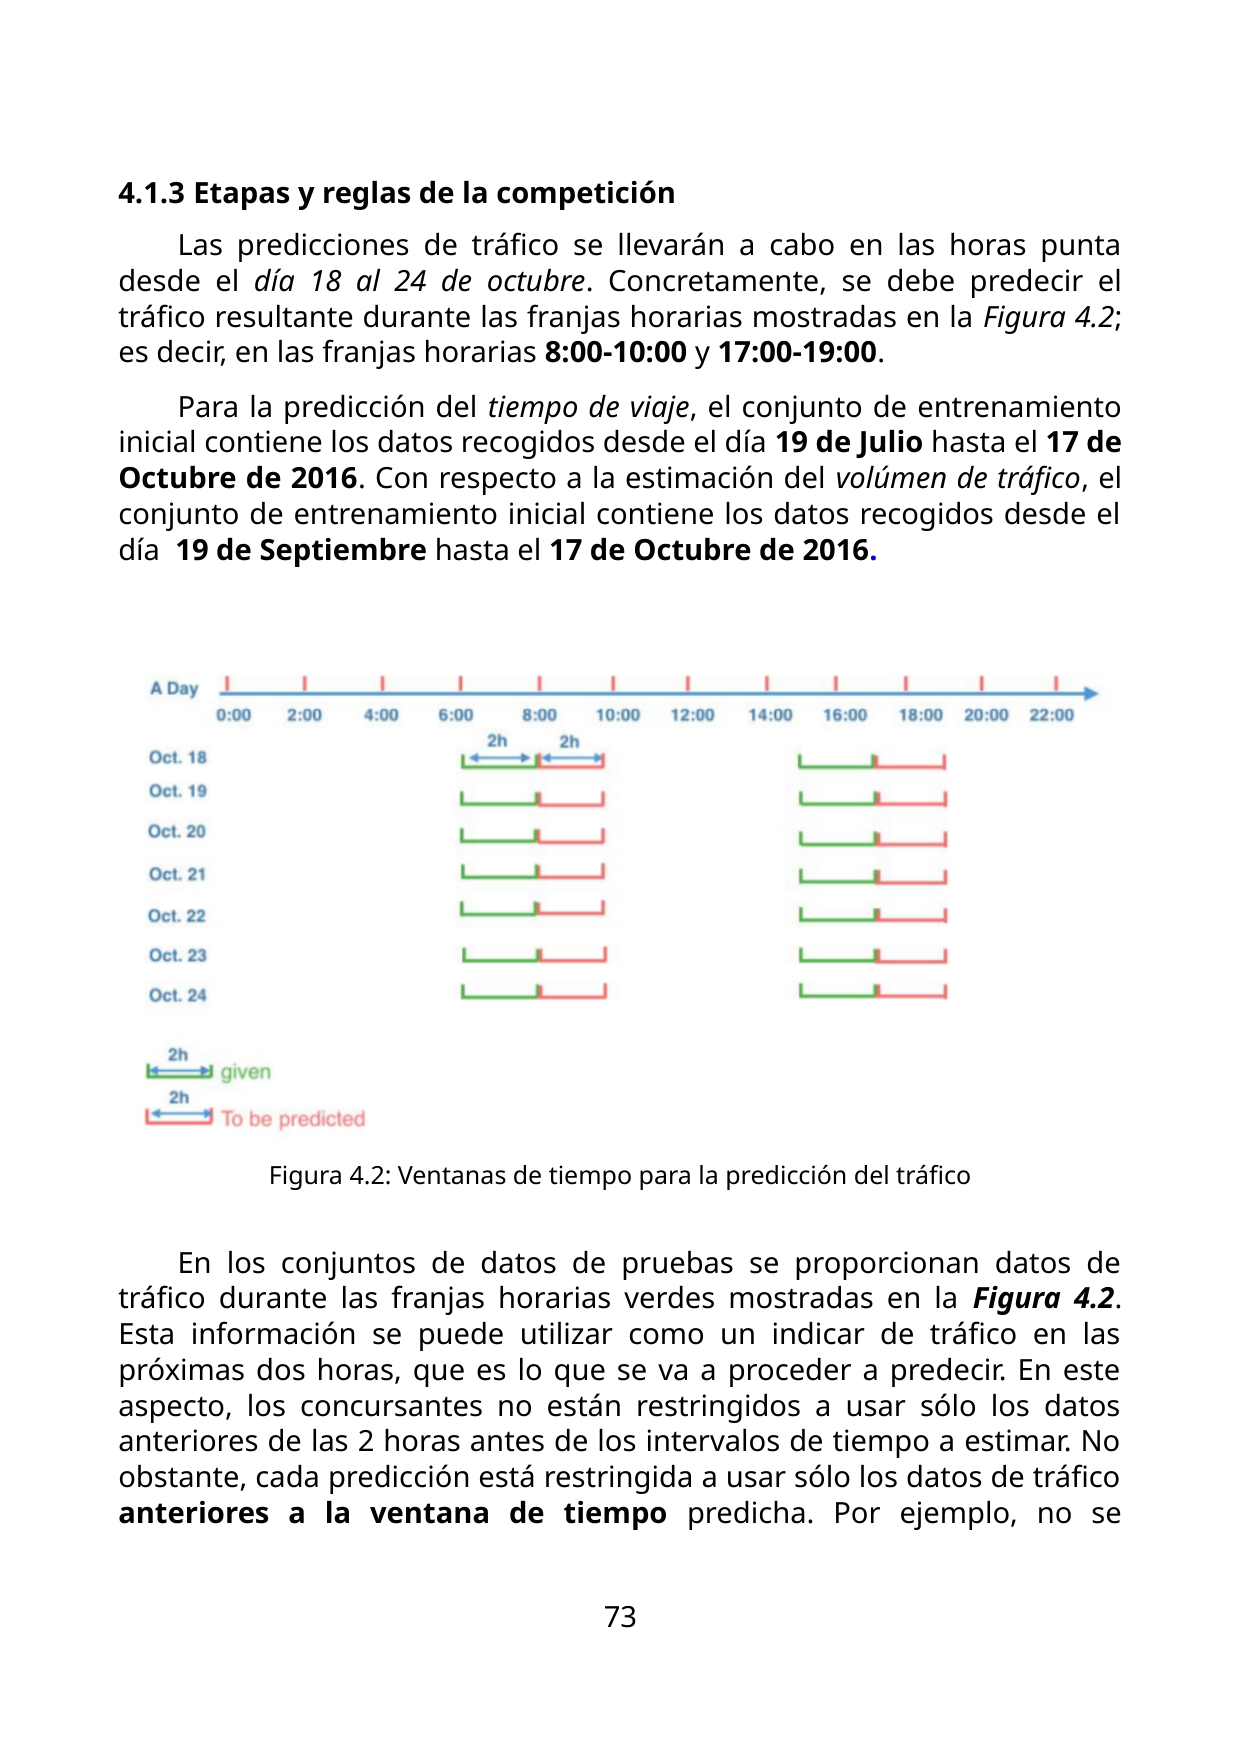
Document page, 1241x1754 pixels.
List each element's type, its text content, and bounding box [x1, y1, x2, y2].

subtitle Etapas y reglas de la competición [118, 172, 1122, 212]
text Para la predicción del tiempo de viaje, el conjunto de entrenamiento inicial contiene los datos recogidos desde el día 19 de Julio hasta el 17 de Octubre de 2016. Con respecto a la estimación del volúmen de tráfico, el conjunto de entrenamiento inicial contiene los datos recogidos desde el día 19 de Septiembre hasta el 17 de Octubre de 2016. [118, 386, 1122, 569]
picture [118, 650, 1123, 1141]
text En los conjuntos de datos de pruebas se proporcionan datos de tráfico durante las franjas horarias verdes mostradas en la Figura 4.2. Esta información se puede utilizar como un indicar de tráfico en las próximas dos horas, que es lo que se va a proceder a predecir. En este aspecto, los concursantes no están restringidos a usar sólo los datos anteriores de las 2 horas antes de los intervalos de tiempo a estimar. No obstante, cada predicción está restringida a usar sólo los datos de tráfico anteriores a la ventana de tiempo predicha. Por ejemplo, no se [118, 1242, 1122, 1532]
text Figura 4.2: Ventanas de tiempo para la predicción del tráfico [118, 1141, 1122, 1192]
text Las predicciones de tráfico se llevarán a cabo en las horas punta desde el día 18 al 24 de octubre. Concretamente, se debe predecir el tráfico resultante durante las franjas horarias mostradas en la Figura 4.2; es decir, en las franjas horarias 8:00-10:00 y 17:00-19:00. [118, 224, 1122, 371]
